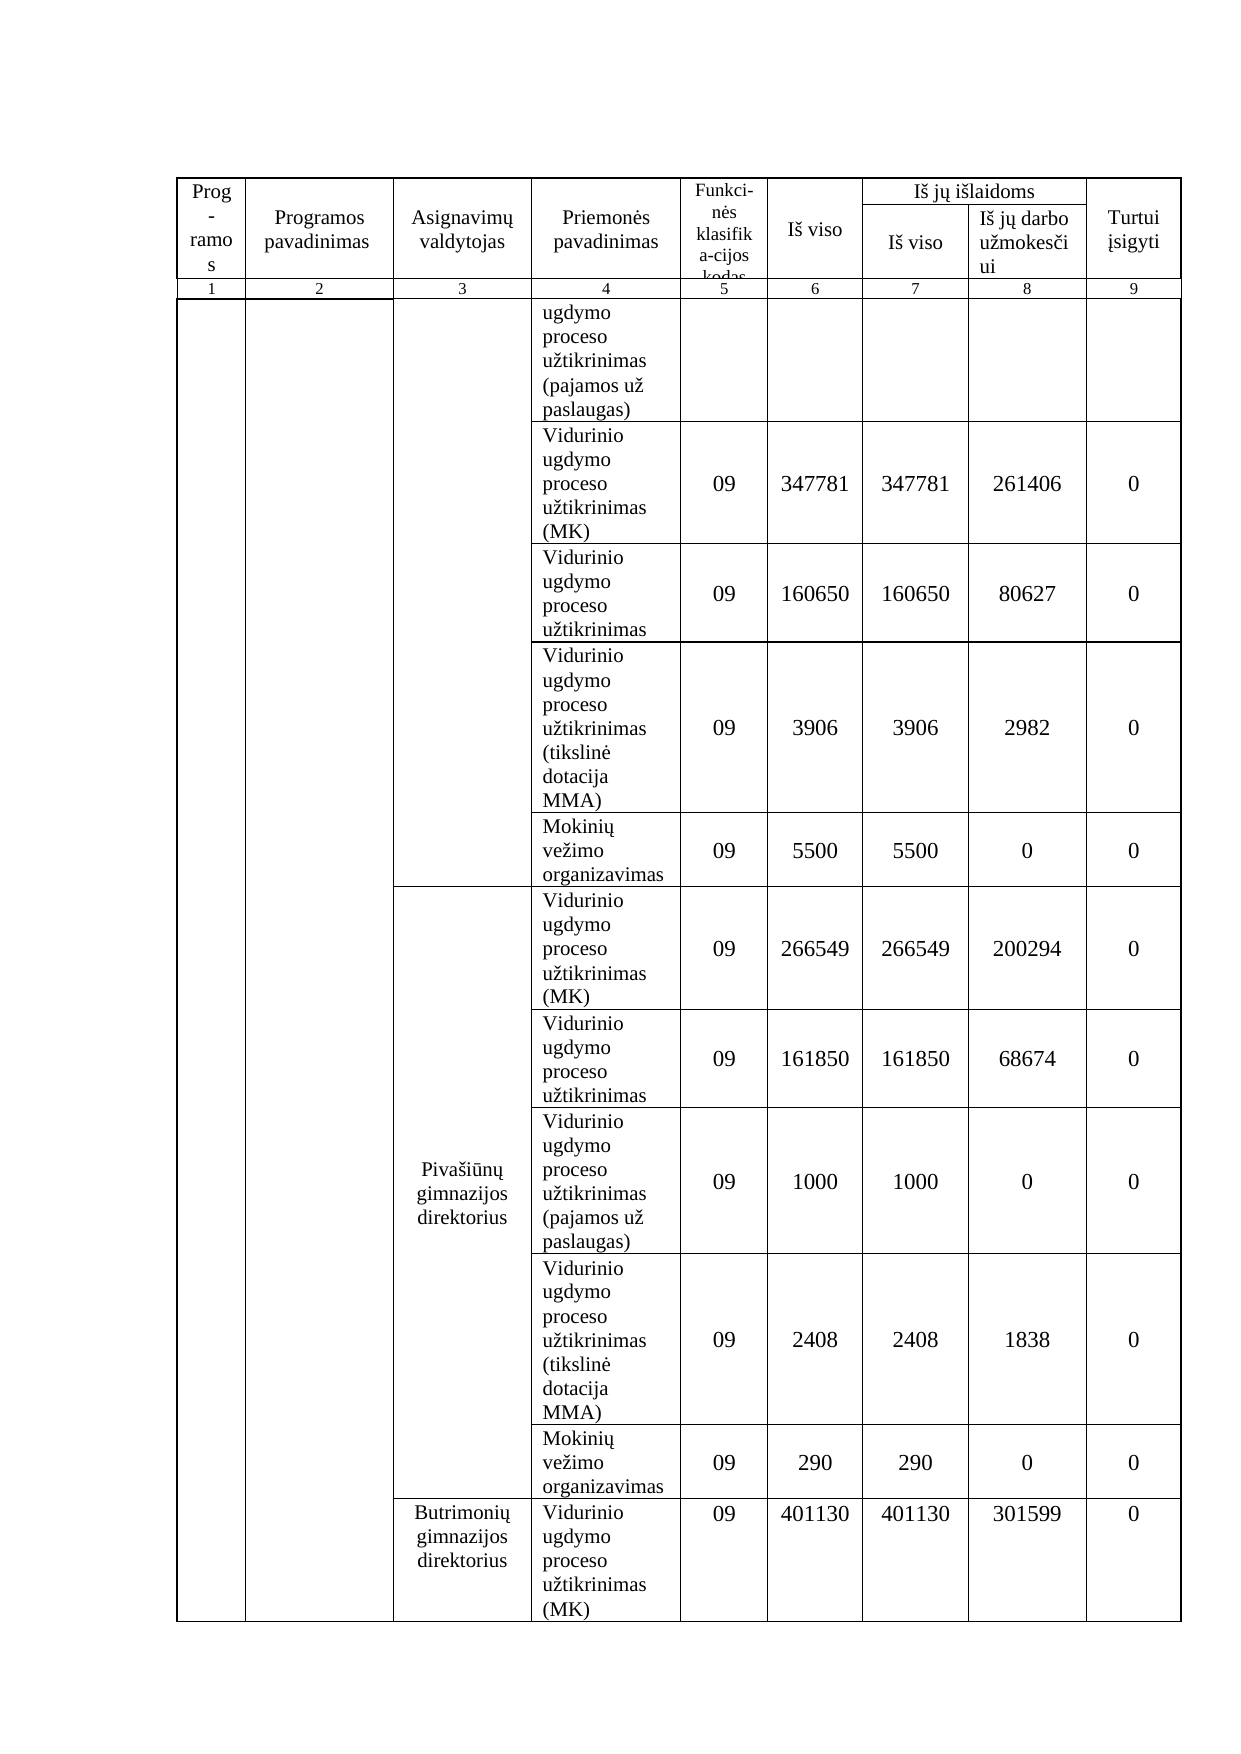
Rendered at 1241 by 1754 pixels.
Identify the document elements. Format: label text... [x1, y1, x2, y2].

table_cell 0 [1087, 643, 1180, 812]
table_cell 2408 [768, 1254, 862, 1424]
table_cell 0 [969, 1108, 1086, 1253]
table_cell 09 [681, 1425, 767, 1498]
table_header Iš viso [768, 179, 862, 278]
table_cell 7 [863, 279, 968, 298]
table_cell 3906 [768, 643, 862, 812]
table_cell 0 [969, 813, 1086, 886]
table_cell Pivašiūnų gimnazijos direktorius [394, 887, 531, 1498]
table_cell 1 [178, 279, 245, 298]
table_header Iš jų išlaidoms [863, 179, 1086, 204]
table_cell 0 [1087, 1425, 1180, 1498]
table_cell 290 [863, 1425, 968, 1498]
table_cell 301599 [969, 1499, 1086, 1621]
table_cell Mokinių vežimo organizavimas [532, 813, 680, 886]
table_cell Butrimonių gimnazijos direktorius [394, 1499, 531, 1621]
table_cell 161850 [768, 1010, 862, 1107]
table_cell 401130 [863, 1499, 968, 1621]
table_cell 266549 [768, 887, 862, 1008]
table_header Funkci-nės klasifika-cijos kodas [681, 179, 767, 278]
table_cell 09 [681, 813, 767, 886]
table_cell 0 [1087, 1254, 1180, 1424]
table_cell [863, 299, 968, 421]
table_cell 68674 [969, 1010, 1086, 1107]
table_cell Vidurinio ugdymo proceso užtikrinimas (MK) [532, 1499, 680, 1621]
table_cell 261406 [969, 422, 1086, 543]
table_cell [969, 299, 1086, 421]
table_cell 80627 [969, 544, 1086, 641]
table_cell 160650 [863, 544, 968, 641]
table_cell 2982 [969, 643, 1086, 812]
table_cell 161850 [863, 1010, 968, 1107]
table_cell 09 [681, 1010, 767, 1107]
table_cell Vidurinio ugdymo proceso užtikrinimas [532, 1010, 680, 1107]
table_cell 6 [768, 279, 862, 298]
table_cell 0 [1087, 1010, 1180, 1107]
table_cell [246, 300, 393, 1621]
table_header Programos pavadinimas [246, 179, 393, 278]
table_cell 5500 [768, 813, 862, 886]
table_cell Vidurinio ugdymo proceso užtikrinimas (MK) [532, 422, 680, 543]
table_cell 347781 [768, 422, 862, 543]
table_cell 0 [1087, 887, 1180, 1008]
table_cell 3 [394, 279, 531, 298]
table_cell Vidurinio ugdymo proceso užtikrinimas [532, 544, 680, 641]
table_header Asignavimų valdytojas [394, 179, 531, 278]
table_cell 5500 [863, 813, 968, 886]
table_cell Vidurinio ugdymo proceso užtikrinimas (pajamos už paslaugas) [532, 1108, 680, 1253]
table_cell [178, 300, 245, 1621]
table_cell 3906 [863, 643, 968, 812]
table_cell 8 [969, 279, 1086, 298]
table_cell Vidurinio ugdymo proceso užtikrinimas (tikslinė dotacija MMA) [532, 1254, 680, 1424]
table_cell 9 [1087, 279, 1181, 298]
table_cell 0 [1087, 1499, 1180, 1621]
table_cell [681, 299, 767, 421]
table_cell 0 [1087, 1108, 1180, 1253]
table_cell 09 [681, 1499, 767, 1621]
table_cell Vidurinio ugdymo proceso užtikrinimas (tikslinė dotacija MMA) [532, 643, 680, 812]
table_cell [394, 299, 531, 886]
table_cell Mokinių vežimo organizavimas [532, 1425, 680, 1498]
table_cell 09 [681, 1108, 767, 1253]
table_cell 09 [681, 643, 767, 812]
table_cell 0 [1087, 422, 1180, 543]
table_cell 1838 [969, 1254, 1086, 1424]
table_cell 200294 [969, 887, 1086, 1008]
table_cell 5 [681, 279, 767, 298]
table_cell 0 [969, 1425, 1086, 1498]
table_header Priemonės pavadinimas [532, 179, 680, 278]
table_cell 1000 [863, 1108, 968, 1253]
table_cell 2408 [863, 1254, 968, 1424]
table_cell 0 [1087, 544, 1180, 641]
table_cell 401130 [768, 1499, 862, 1621]
table_cell 1000 [768, 1108, 862, 1253]
table_cell 160650 [768, 544, 862, 641]
table_cell 09 [681, 887, 767, 1008]
table_cell 2 [246, 279, 393, 298]
table_cell ugdymo proceso užtikrinimas (pajamos už paslaugas) [532, 299, 680, 421]
table_cell Iš jų darbo užmokesčiui [969, 205, 1086, 278]
table_cell 0 [1087, 813, 1180, 886]
table_cell 09 [681, 544, 767, 641]
table_cell [1087, 299, 1180, 421]
table_header Turtui įsigyti [1087, 179, 1180, 278]
table_cell 09 [681, 422, 767, 543]
table_cell 290 [768, 1425, 862, 1498]
table_cell 4 [532, 279, 680, 298]
table_cell 09 [681, 1254, 767, 1424]
table_cell 347781 [863, 422, 968, 543]
table_cell 266549 [863, 887, 968, 1008]
table_header Prog-ramos kodas [178, 179, 245, 278]
table_cell Vidurinio ugdymo proceso užtikrinimas (MK) [532, 887, 680, 1008]
table_cell Iš viso [863, 205, 968, 278]
table_cell [768, 299, 862, 421]
